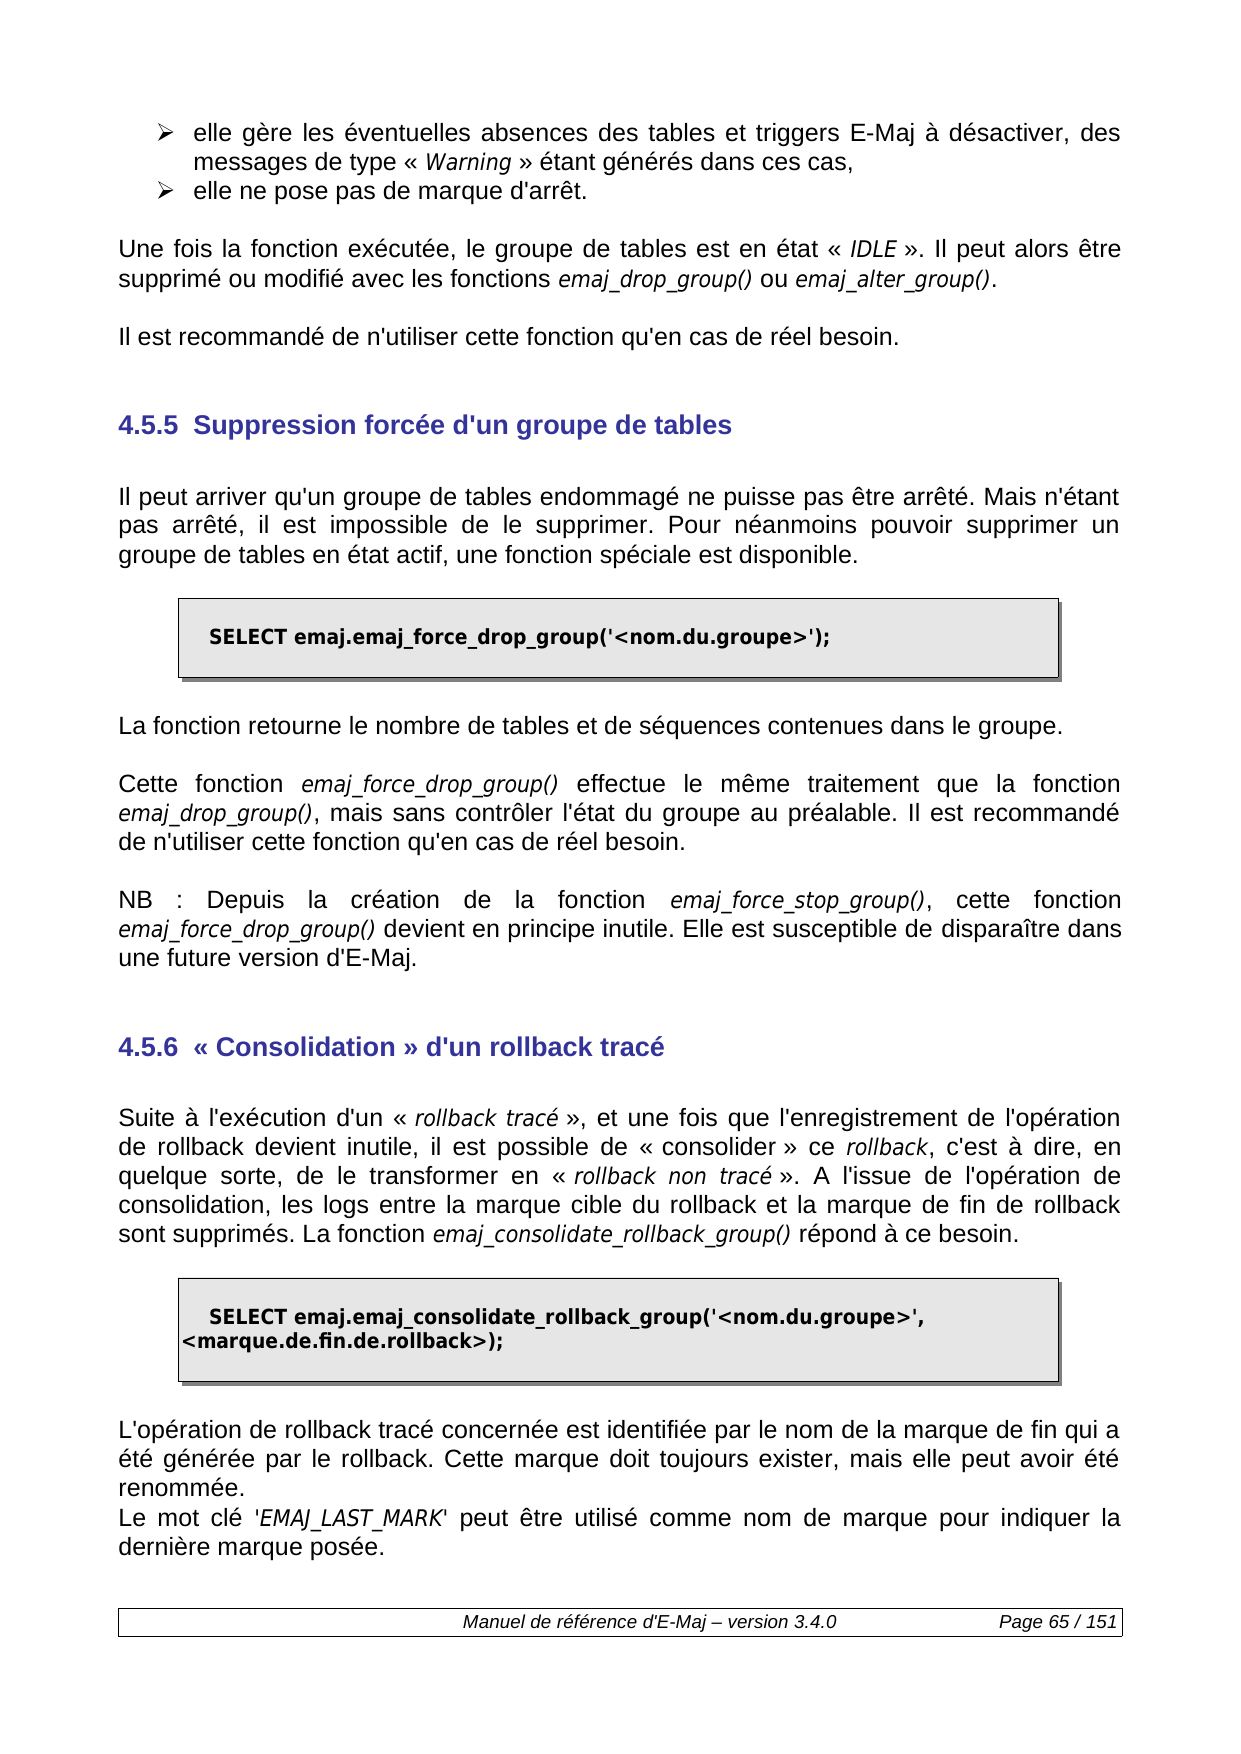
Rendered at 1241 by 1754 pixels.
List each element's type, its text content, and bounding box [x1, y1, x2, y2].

list elle ne pose pas de marque d'arrêt. [156, 176, 1122, 205]
text Le mot clé 'EMAJ_LAST_MARK' peut être utilisé comme nom de marque pour indiquer la dernière marque posée. [118, 1502, 1122, 1561]
list elle gère les éventuelles absences des tables et triggers E-Maj à désactiver, des messages de type « Warning » étant générés dans ces cas, [156, 118, 1122, 176]
text NB : Depuis la création de la fonction emaj_force_stop_group(), cette fonction emaj_force_drop_group() devient en principe inutile. Elle est susceptible de disparaître dans une future version d'E-Maj. [118, 885, 1122, 972]
text SELECT emaj.emaj_force_drop_group('<nom.du.groupe>'); [179, 622, 1058, 647]
text L'opération de rollback tracé concernée est identifiée par le nom de la marque de fin qui a été générée par le rollback. Cette marque doit toujours exister, mais elle peut avoir été renommée. [118, 1415, 1122, 1502]
subtitle Suppression forcée d'un groupe de tables [118, 409, 1122, 440]
text La fonction retourne le nombre de tables et de séquences contenues dans le groupe. [118, 711, 1122, 740]
text Il est recommandé de n'utiliser cette fonction qu'en cas de réel besoin. [118, 322, 1122, 351]
text Suite à l'exécution d'un « rollback tracé », et une fois que l'enregistrement de l'opération de rollback devient inutile, il est possible de « consolider » ce rollback, c'est à dire, en quelque sorte, de le transformer en « rollback non tracé ». A l'issue de l'opération de consolidation, les logs entre la marque cible du rollback et la marque de fin de rollback sont supprimés. La fonction emaj_consolidate_rollback_group() répond à ce besoin. [118, 1103, 1122, 1248]
text SELECT emaj.emaj_consolidate_rollback_group('<nom.du.groupe>', <marque.de.fin.de.rollback>); [179, 1302, 1058, 1351]
subtitle « Consolidation » d'un rollback tracé [118, 1031, 1122, 1062]
text Cette fonction emaj_force_drop_group() effectue le même traitement que la fonction emaj_drop_group(), mais sans contrôler l'état du groupe au préalable. Il est recommandé de n'utiliser cette fonction qu'en cas de réel besoin. [118, 769, 1122, 856]
text Il peut arriver qu'un groupe de tables endommagé ne puisse pas être arrêté. Mais n'étant pas arrêté, il est impossible de le supprimer. Pour néanmoins pouvoir supprimer un groupe de tables en état actif, une fonction spéciale est disponible. [118, 481, 1122, 568]
text Une fois la fonction exécutée, le groupe de tables est en état « IDLE ». Il peut alors être supprimé ou modifié avec les fonctions emaj_drop_group() ou emaj_alter_group(). [118, 234, 1122, 292]
